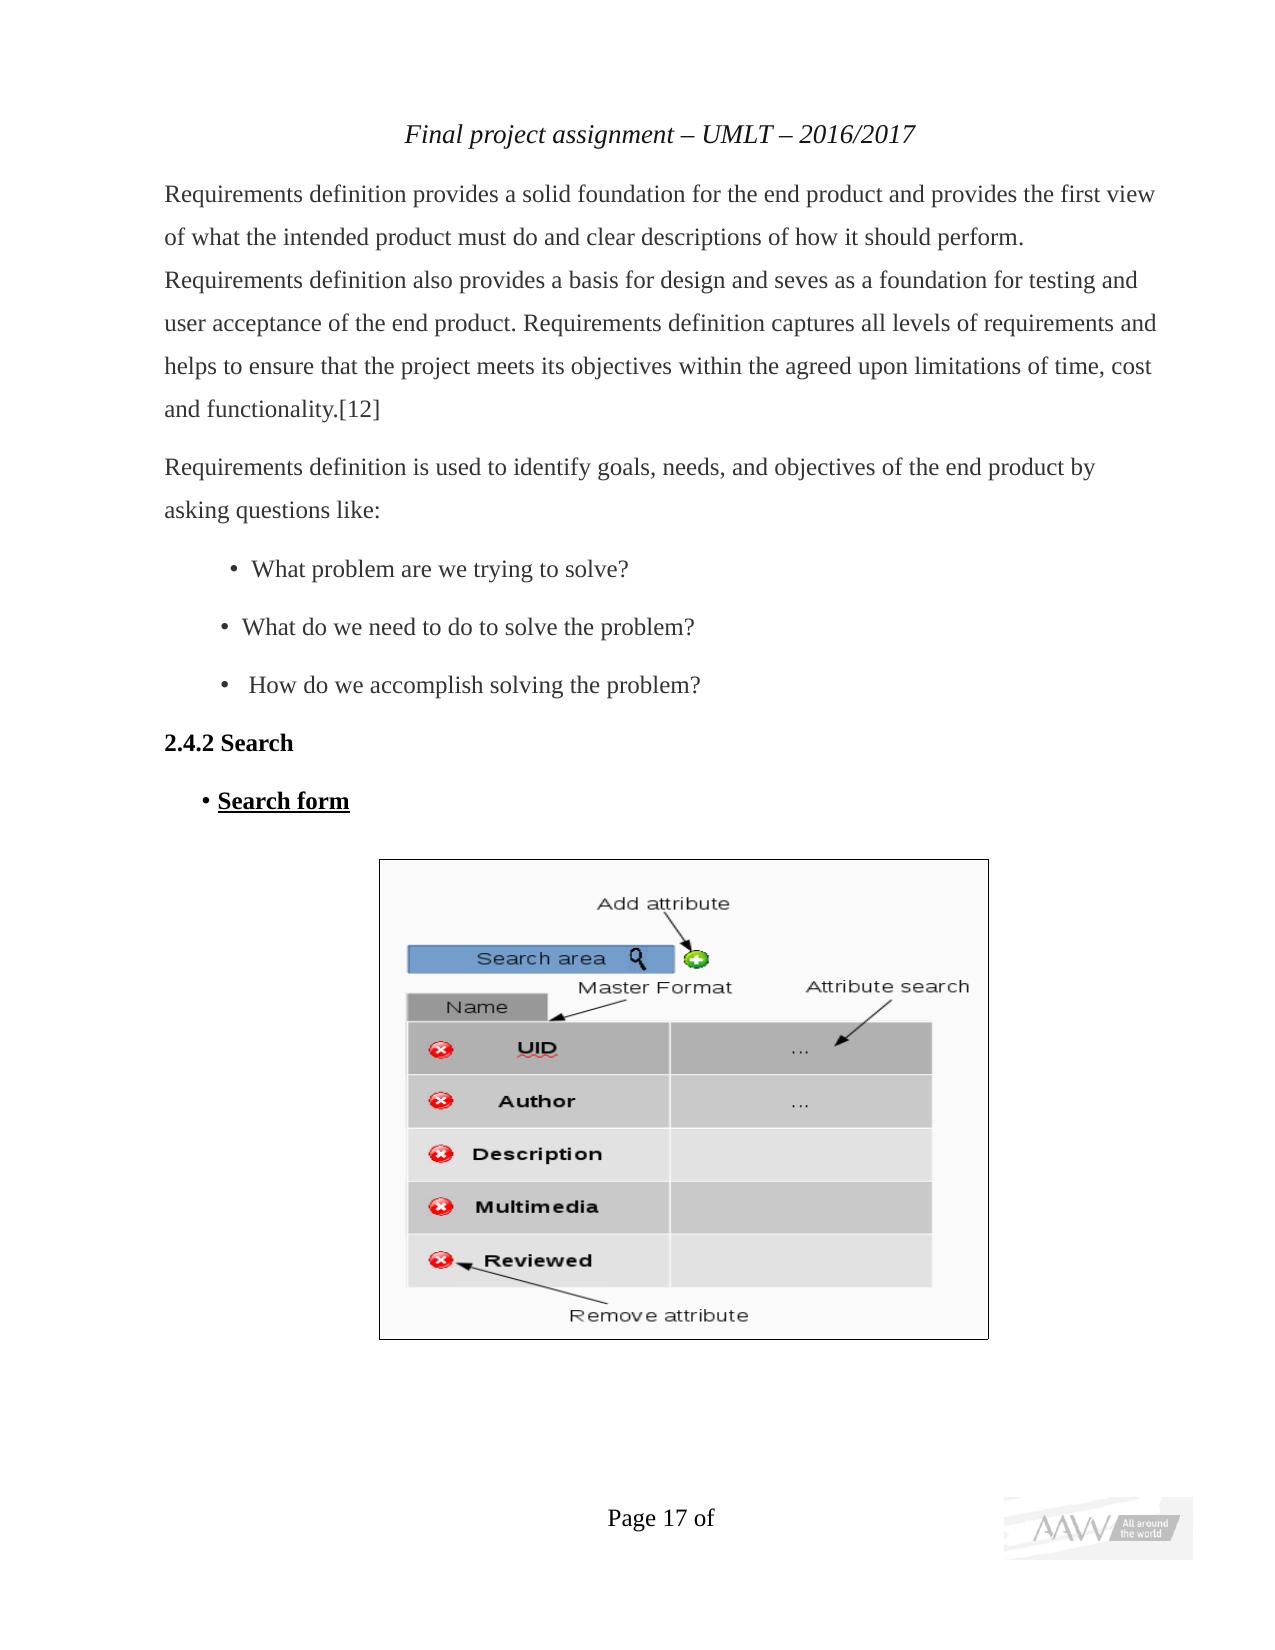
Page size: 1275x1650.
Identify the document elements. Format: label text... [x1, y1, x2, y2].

subtitle 2.4.2 Search [164, 728, 1158, 757]
picture [1003, 1497, 1193, 1560]
picture [381, 861, 986, 1336]
list Search form [202, 786, 1158, 815]
list What problem are we trying to solve? [202, 554, 1158, 582]
text Requirements definition provides a solid foundation for the end product and provides the first view of what the intended product must do and clear descriptions of how it should perform. Requirements definition also provides a basis for design and seves as a foundation for testing and user acceptance of the end product. Requirements definition captures all levels of requirements and helps to ensure that the project meets its objectives within the agreed upon limitations of time, cost and functionality.[12] [164, 179, 1158, 423]
list What do we need to do to solve the problem? [202, 612, 1158, 641]
text Requirements definition is used to identify goals, needs, and objectives of the end product by asking questions like: [164, 452, 1158, 524]
list How do we accomplish solving the problem? [202, 670, 1158, 699]
